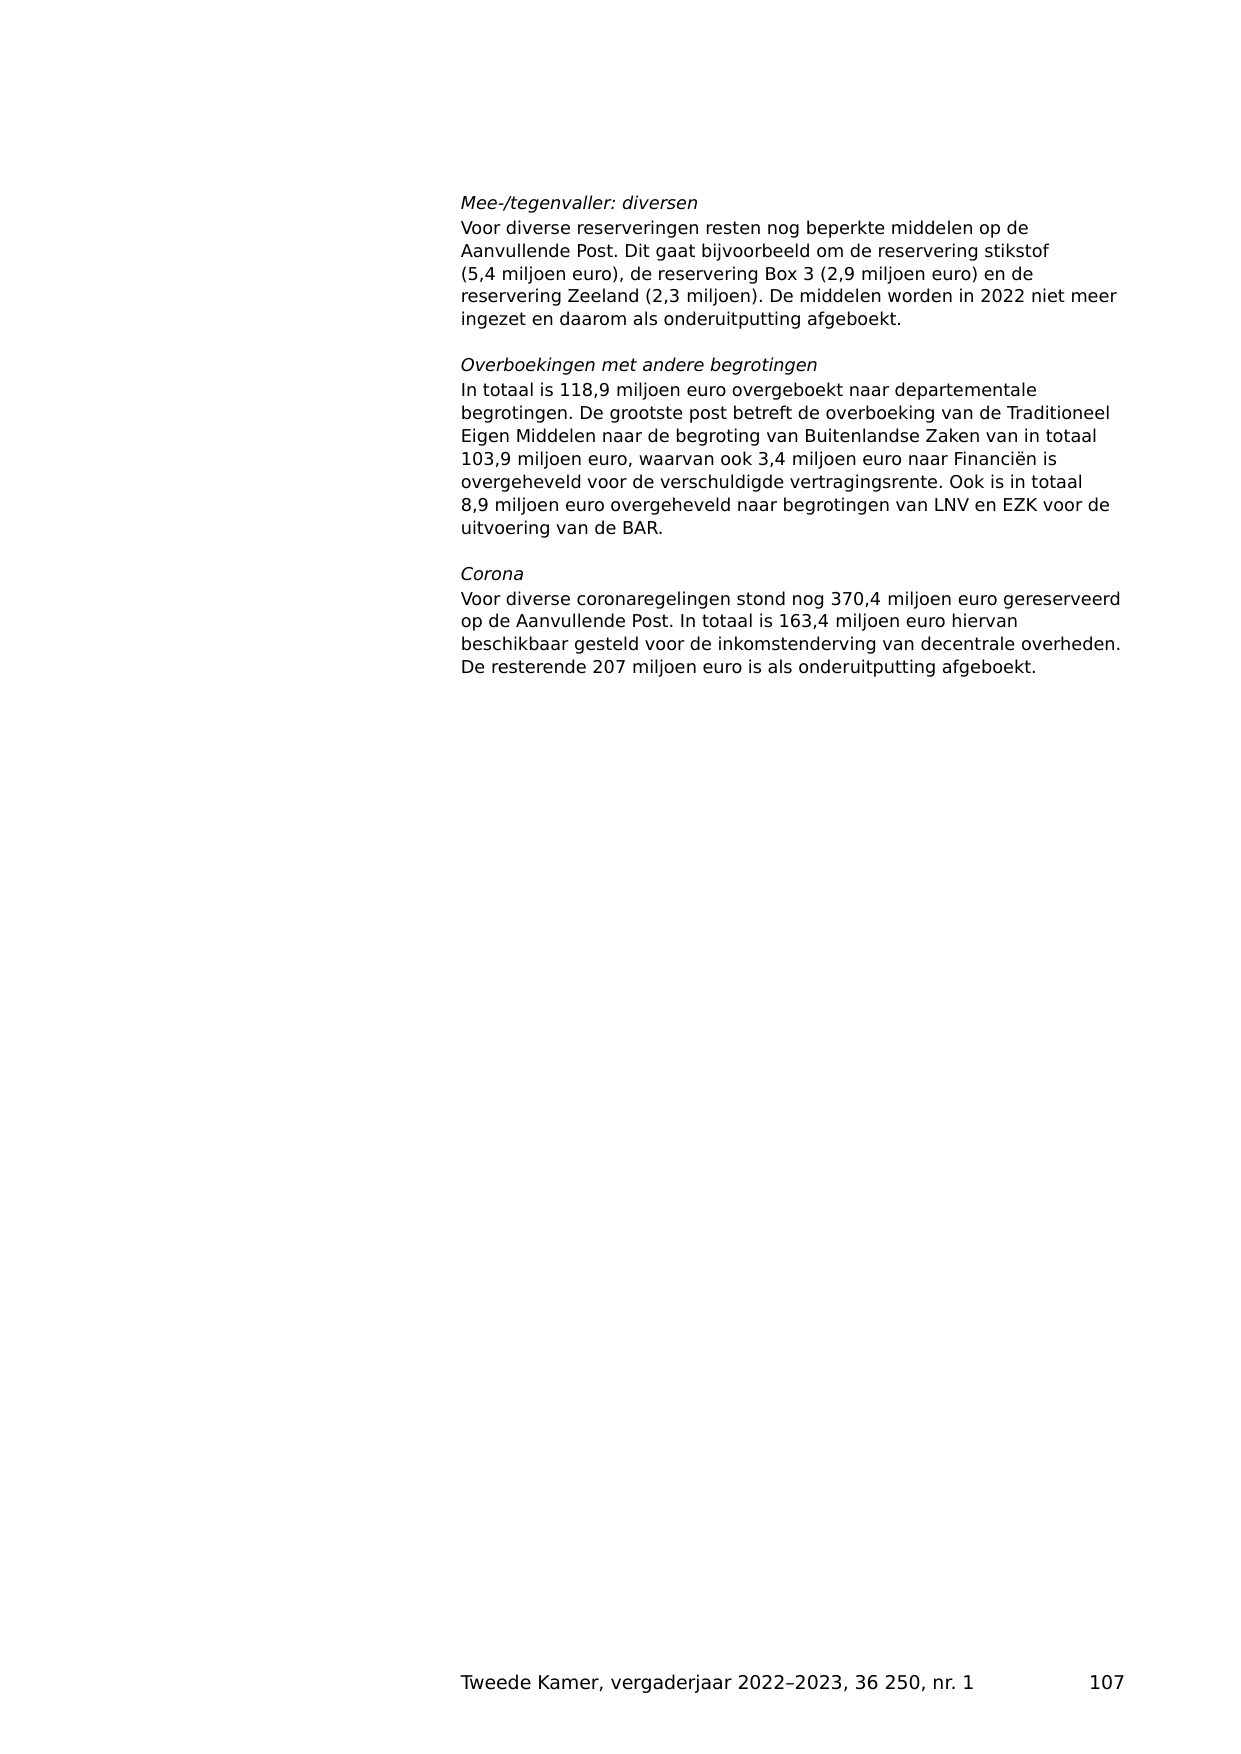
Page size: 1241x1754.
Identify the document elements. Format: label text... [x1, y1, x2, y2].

text Corona [461, 562, 1125, 584]
text Mee-/tegenvaller: diversen [461, 191, 1125, 214]
text Voor diverse reserveringen resten nog beperkte middelen op de Aanvullende Post. Dit gaat bijvoorbeeld om de reservering stikstof (5,4 miljoen euro), de reservering Box 3 (2,9 miljoen euro) en de reservering Zeeland (2,3 miljoen). De middelen worden in 2022 niet meer ingezet en daarom als onderuitputting afgeboekt. [461, 216, 1125, 330]
text Overboekingen met andere begrotingen [461, 353, 1125, 376]
text Voor diverse coronaregelingen stond nog 370,4 miljoen euro gereserveerd op de Aanvullende Post. In totaal is 163,4 miljoen euro hiervan beschikbaar gesteld voor de inkomstenderving van decentrale overheden. De resterende 207 miljoen euro is als onderuitputting afgeboekt. [461, 587, 1125, 678]
text In totaal is 118,9 miljoen euro overgeboekt naar departementale begrotingen. De grootste post betreft de overboeking van de Traditioneel Eigen Middelen naar de begroting van Buitenlandse Zaken van in totaal 103,9 miljoen euro, waarvan ook 3,4 miljoen euro naar Financiën is overgeheveld voor de verschuldigde vertragingsrente. Ook is in totaal 8,9 miljoen euro overgeheveld naar begrotingen van LNV en EZK voor de uitvoering van de BAR. [461, 378, 1125, 539]
